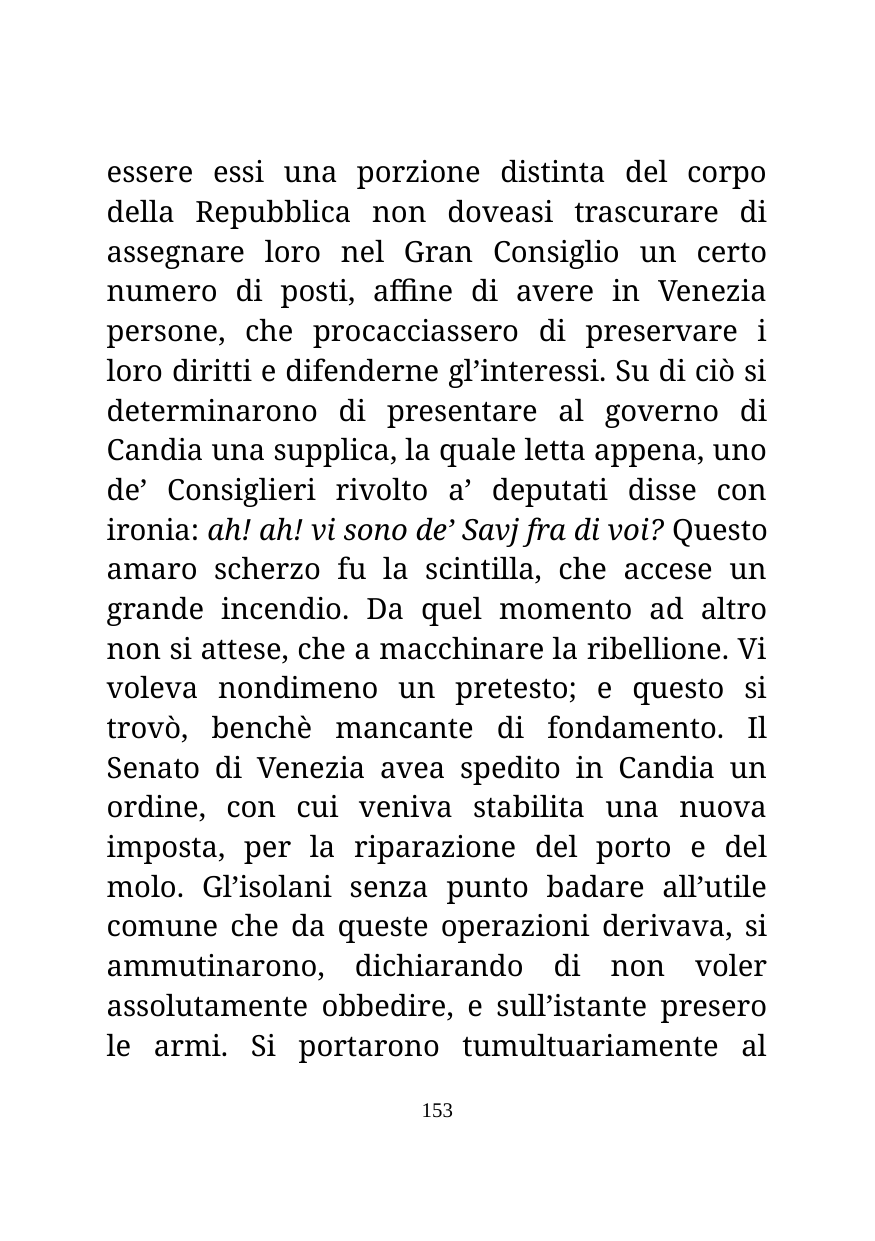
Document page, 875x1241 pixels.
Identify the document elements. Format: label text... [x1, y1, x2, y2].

text essere essi una porzione distinta del corpo della Repubblica non doveasi trascurare di assegnare loro nel Gran Consiglio un certo numero di posti, affine di avere in Venezia persone, che procacciassero di preservare i loro diritti e difenderne gl’interessi. Su di ciò si determinarono di presentare al governo di Candia una supplica, la quale letta appena, uno de’ Consiglieri rivolto a’ deputati disse con ironia: ah! ah! vi sono de’ Savj fra di voi? Questo amaro scherzo fu la scintilla, che accese un grande incendio. Da quel momento ad altro non si attese, che a macchinare la ribellione. Vi voleva nondimeno un pretesto; e questo si trovò, benchè mancante di fondamento. Il Senato di Venezia avea spedito in Candia un ordine, con cui veniva stabilita una nuova imposta, per la riparazione del porto e del molo. Gl’isolani senza punto badare all’utile comune che da queste operazioni derivava, si ammutinarono, dichiarando di non voler assolutamente obbedire, e sull’istante presero le armi. Si portarono tumultuariamente al [106, 152, 768, 1064]
